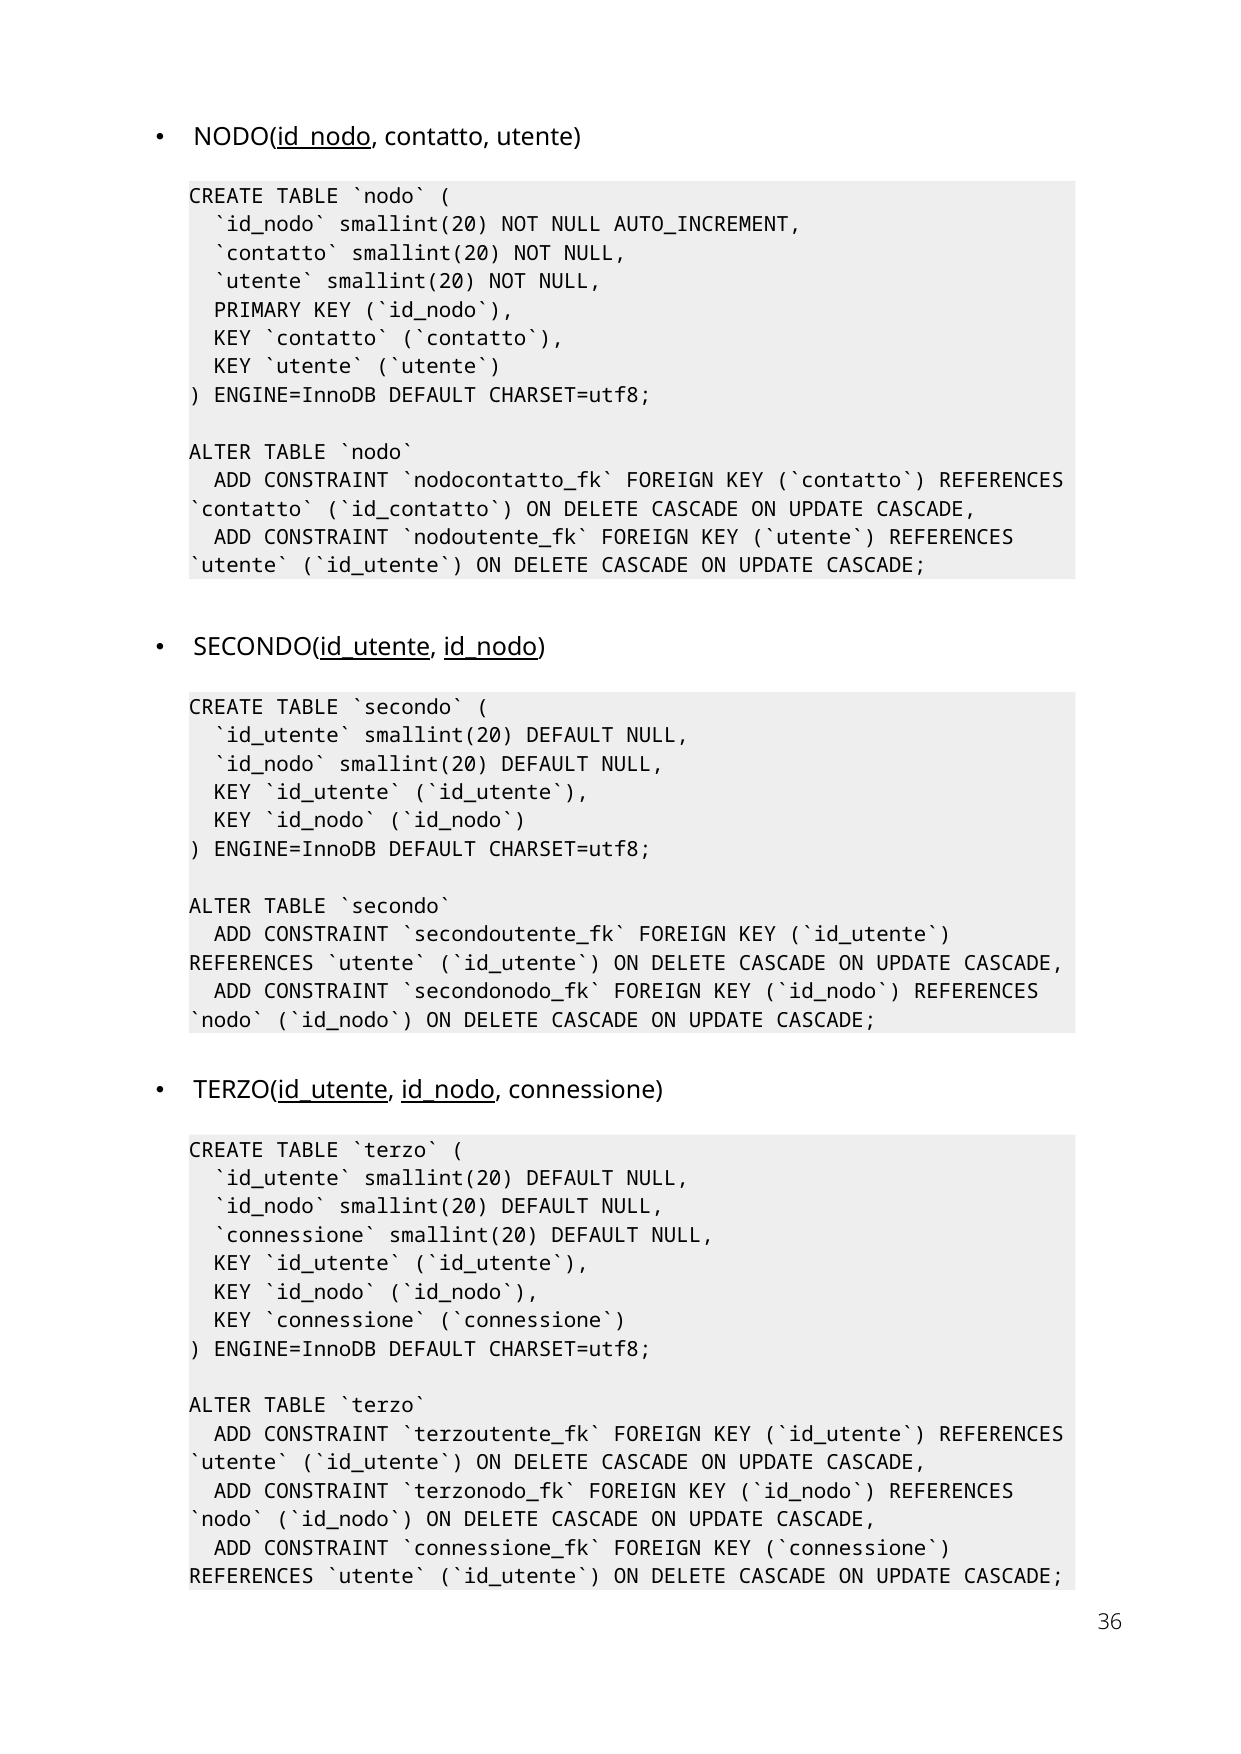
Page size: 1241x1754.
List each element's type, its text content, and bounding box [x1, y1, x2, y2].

list SECONDO(id_utente, id_nodo) [156, 629, 1122, 663]
list NODO(id_nodo, contatto, utente) [156, 118, 1122, 152]
list TERZO(id_utente, id_nodo, connessione) [156, 1072, 1122, 1106]
